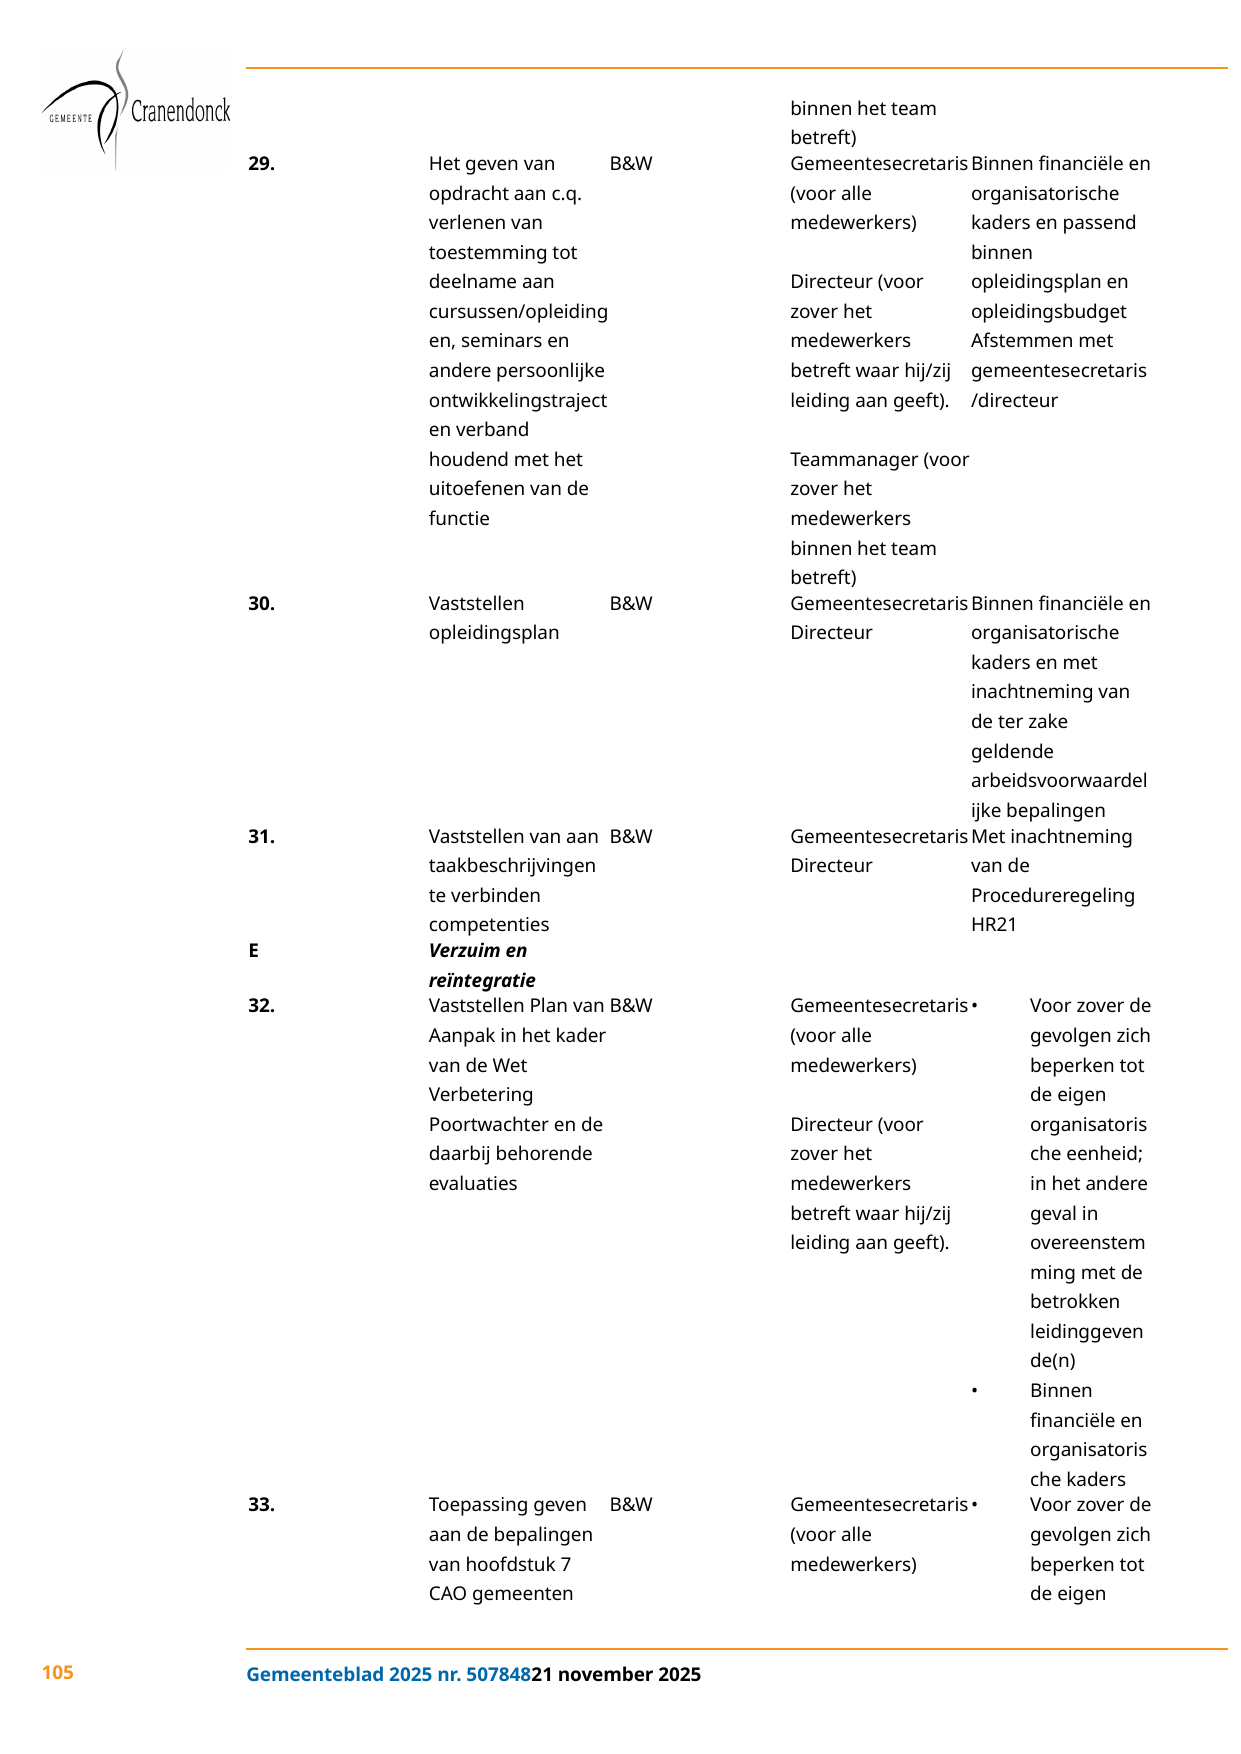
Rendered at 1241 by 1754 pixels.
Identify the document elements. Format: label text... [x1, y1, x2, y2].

table_cell Vaststellen opleidingsplan [429, 590, 609, 823]
table_cell B&W [609, 150, 790, 590]
table_cell Voor zover de gevolgen zich beperken tot de eigen [971, 1492, 1152, 1606]
table_cell Binnen financiële en organisatorische kaders en met inachtneming van de ter zake geldende arbeidsvoorwaardelijke bepalingen [971, 590, 1152, 823]
table_cell [609, 95, 790, 150]
table_cell [429, 95, 609, 150]
table_cell Vaststellen van aan taakbeschrijvingen te verbinden competenties [429, 823, 609, 937]
table_cell B&W [609, 823, 790, 937]
table_cell Het geven van opdracht aan c.q. verlenen van toestemming tot deelname aan cursussen/opleidingen, seminars en andere persoonlijke ontwikkelingstrajecten verband houdend met het uitoefenen van de functie [429, 150, 609, 590]
table_cell Gemeentesecretaris Directeur [790, 590, 971, 823]
table_cell Toepassing geven aan de bepalingen van hoofdstuk 7 CAO gemeenten [429, 1492, 609, 1606]
table_cell B&W [609, 993, 790, 1492]
table_cell [971, 937, 1152, 993]
table_cell 33. [248, 1492, 429, 1606]
table_cell Vaststellen Plan van Aanpak in het kader van de Wet Verbetering Poortwachter en de daarbij behorende evaluaties [429, 993, 609, 1492]
table_cell binnen het team betreft) [790, 95, 971, 150]
table_cell B&W [609, 1492, 790, 1606]
table_cell [609, 937, 790, 993]
table_cell E [248, 937, 429, 993]
picture [41, 47, 231, 172]
table_cell [790, 937, 971, 993]
table_cell 31. [248, 823, 429, 937]
table_cell 29. [248, 150, 429, 590]
table_cell 30. [248, 590, 429, 823]
table_cell Voor zover de gevolgen zich beperken tot de eigen organisatorische eenheid; in het andere geval in overeenstemming met de betrokken leidinggevende(n) Binnen financiële en organisatorische kaders [971, 993, 1152, 1492]
table_cell 32. [248, 993, 429, 1492]
table_cell Gemeentesecretaris (voor alle medewerkers) [790, 1492, 971, 1606]
table_cell [248, 95, 429, 150]
table_cell [971, 95, 1152, 150]
table_cell Verzuim en reïntegratie [429, 937, 609, 993]
table_cell Met inachtneming van de Procedureregeling HR21 [971, 823, 1152, 937]
table_cell Gemeentesecretaris (voor alle medewerkers) Directeur (voor zover het medewerkers betreft waar hij/zij leiding aan geeft). Teammanager (voor zover het medewerkers binnen het team betreft) [790, 150, 971, 590]
table_cell Gemeentesecretaris (voor alle medewerkers) Directeur (voor zover het medewerkers betreft waar hij/zij leiding aan geeft). [790, 993, 971, 1492]
table_cell Gemeentesecretaris Directeur [790, 823, 971, 937]
table_cell B&W [609, 590, 790, 823]
table_cell Binnen financiële en organisatorische kaders en passend binnen opleidingsplan en opleidingsbudget Afstemmen met gemeentesecretaris/directeur [971, 150, 1152, 590]
